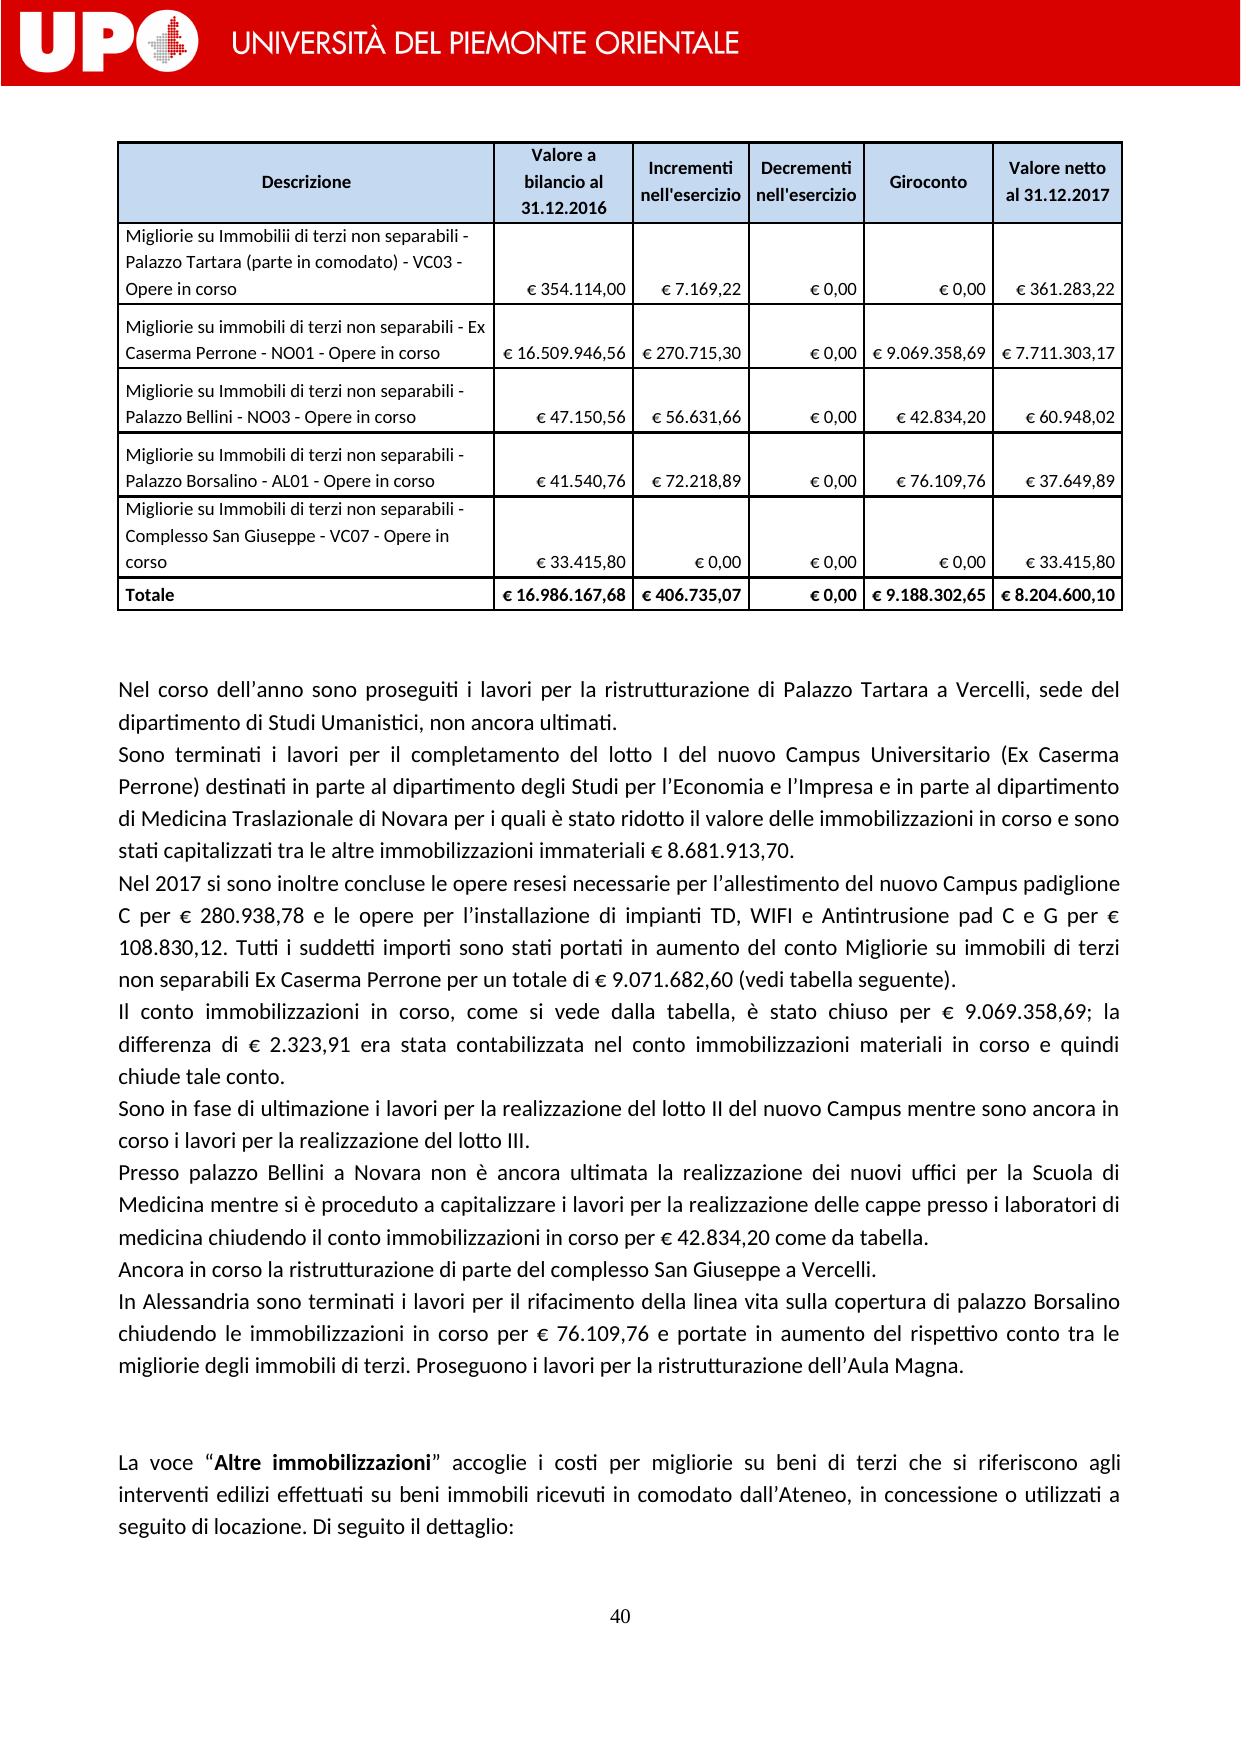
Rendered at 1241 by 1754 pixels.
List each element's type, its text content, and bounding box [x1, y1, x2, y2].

table_cell € 8.204.600,10 [994, 579, 1121, 609]
table_cell Migliorie su Immobili di terzi non separabili -Complesso San Giuseppe - VC07 - Opere in corso [119, 498, 493, 576]
table_cell € 47.150,56 [495, 369, 632, 431]
table_cell € 0,00 [750, 224, 863, 303]
table_cell € 41.540,76 [495, 434, 632, 495]
table_header Giroconto [865, 144, 992, 222]
text Nel corso dell’anno sono proseguiti i lavori per la ristrutturazione di Palazzo Tartara a Vercelli, sede del dipartimento di Studi Umanistici, non ancora ultimati. [118, 676, 1122, 736]
text Ancora in corso la ristrutturazione di parte del complesso San Giuseppe a Vercelli. [118, 1255, 1122, 1283]
table_header Valore netto al 31.12.2017 [994, 144, 1121, 222]
table_cell € 9.188.302,65 [865, 579, 992, 609]
table_cell € 42.834,20 [865, 369, 992, 431]
table_cell € 76.109,76 [865, 434, 992, 495]
table_cell Migliorie su Immobili di terzi non separabili - Palazzo Borsalino - AL01 - Opere in corso [119, 434, 493, 495]
text Sono terminati i lavori per il completamento del lotto I del nuovo Campus Universitario (Ex Caserma Perrone) destinati in parte al dipartimento degli Studi per l’Economia e l’Impresa e in parte al dipartimento di Medicina Traslazionale di Novara per i quali è stato ridotto il valore delle immobilizzazioni in corso e sono stati capitalizzati tra le altre immobilizzazioni immateriali € 8.681.913,70. [118, 740, 1122, 864]
table_cell € 406.735,07 [634, 579, 748, 609]
table_cell € 16.509.946,56 [495, 305, 632, 367]
text La voce “Altre immobilizzazioni” accoglie i costi per migliorie su beni di terzi che si riferiscono agli interventi edilizi effettuati su beni immobili ricevuti in comodato dall’Ateneo, in concessione o utilizzati a seguito di locazione. Di seguito il dettaglio: [118, 1448, 1122, 1541]
table_cell € 0,00 [865, 498, 992, 576]
table_cell € 270.715,30 [634, 305, 748, 367]
table_cell € 361.283,22 [994, 224, 1121, 303]
table_header Incrementi nell'esercizio [634, 144, 748, 222]
table_cell € 37.649,89 [994, 434, 1121, 495]
text In Alessandria sono terminati i lavori per il rifacimento della linea vita sulla copertura di palazzo Borsalino chiudendo le immobilizzazioni in corso per € 76.109,76 e portate in aumento del rispettivo conto tra le migliorie degli immobili di terzi. Proseguono i lavori per la ristrutturazione dell’Aula Magna. [118, 1287, 1122, 1379]
table_header Valore a bilancio al 31.12.2016 [495, 144, 632, 222]
table_cell € 7.711.303,17 [994, 305, 1121, 367]
table_cell € 0,00 [750, 434, 863, 495]
text Nel 2017 si sono inoltre concluse le opere resesi necessarie per l’allestimento del nuovo Campus padiglione C per € 280.938,78 e le opere per l’installazione di impianti TD, WIFI e Antintrusione pad C e G per € 108.830,12. Tutti i suddetti importi sono stati portati in aumento del conto Migliorie su immobili di terzi non separabili Ex Caserma Perrone per un totale di € 9.071.682,60 (vedi tabella seguente). [118, 869, 1122, 993]
table_cell Migliorie su Immobilii di terzi non separabili - Palazzo Tartara (parte in comodato) - VC03 - Opere in corso [119, 224, 493, 303]
table_cell Migliorie su Immobili di terzi non separabili - Palazzo Bellini - NO03 - Opere in corso [119, 369, 493, 431]
table_cell € 56.631,66 [634, 369, 748, 431]
table_cell € 0,00 [634, 498, 748, 576]
table_cell € 0,00 [750, 579, 863, 609]
table_header Decrementi nell'esercizio [750, 144, 863, 222]
table_cell Totale [119, 579, 493, 609]
text Il conto immobilizzazioni in corso, come si vede dalla tabella, è stato chiuso per € 9.069.358,69; la differenza di € 2.323,91 era stata contabilizzata nel conto immobilizzazioni materiali in corso e quindi chiude tale conto. [118, 997, 1122, 1090]
table_cell € 0,00 [750, 305, 863, 367]
table_header Descrizione [119, 144, 493, 222]
table_cell € 0,00 [865, 224, 992, 303]
table_cell € 33.415,80 [495, 498, 632, 576]
table_cell € 60.948,02 [994, 369, 1121, 431]
text Presso palazzo Bellini a Novara non è ancora ultimata la realizzazione dei nuovi uffici per la Scuola di Medicina mentre si è proceduto a capitalizzare i lavori per la realizzazione delle cappe presso i laboratori di medicina chiudendo il conto immobilizzazioni in corso per € 42.834,20 come da tabella. [118, 1158, 1122, 1251]
table_cell € 9.069.358,69 [865, 305, 992, 367]
table_cell € 0,00 [750, 498, 863, 576]
table_cell Migliorie su immobili di terzi non separabili - Ex Caserma Perrone - NO01 - Opere in corso [119, 305, 493, 367]
table_cell € 7.169,22 [634, 224, 748, 303]
text Sono in fase di ultimazione i lavori per la realizzazione del lotto II del nuovo Campus mentre sono ancora in corso i lavori per la realizzazione del lotto III. [118, 1094, 1122, 1154]
table_cell € 72.218,89 [634, 434, 748, 495]
table_cell € 33.415,80 [994, 498, 1121, 576]
table_cell € 354.114,00 [495, 224, 632, 303]
table_cell € 16.986.167,68 [495, 579, 632, 609]
table_cell € 0,00 [750, 369, 863, 431]
